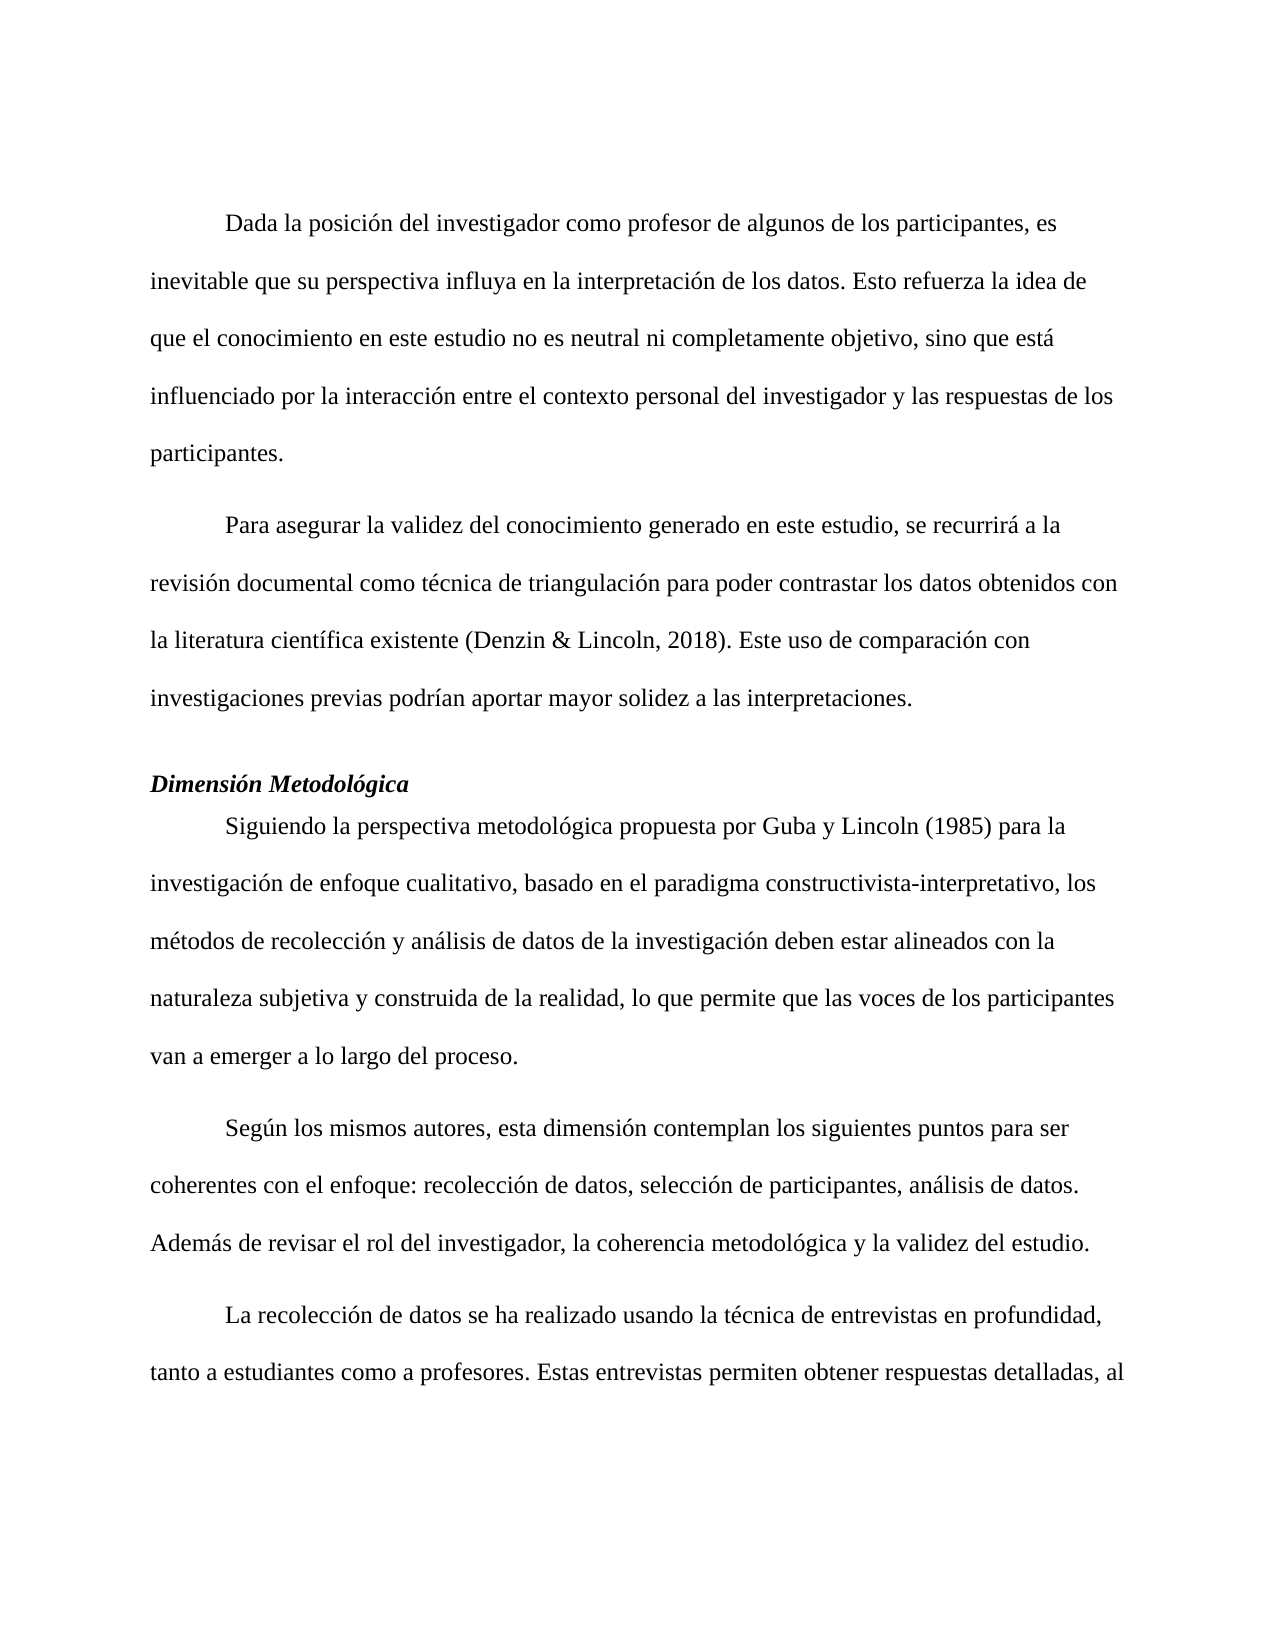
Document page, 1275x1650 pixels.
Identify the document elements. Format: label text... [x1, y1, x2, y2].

subtitle Dimensión metodológica [150, 769, 1125, 798]
text Para asegurar la validez del conocimiento generado en este estudio, se recurrirá a la revisión documental como técnica de triangulación para poder contrastar los datos obtenidos con la literatura científica existente (Denzin & Lincoln, 2018). Este uso de comparación con investigaciones previas podrían aportar mayor solidez a las interpretaciones. [150, 510, 1125, 712]
text La recolección de datos se ha realizado usando la técnica de entrevistas en profundidad, tanto a estudiantes como a profesores. Estas entrevistas permiten obtener respuestas detalladas, al [150, 1300, 1125, 1386]
text Según los mismos autores, esta dimensión contemplan los siguientes puntos para ser coherentes con el enfoque: recolección de datos, selección de participantes, análisis de datos. Además de revisar el rol del investigador, la coherencia metodológica y la validez del estudio. [150, 1113, 1125, 1257]
text Siguiendo la perspectiva metodológica propuesta por Guba y Lincoln (1985) para la investigación de enfoque cualitativo, basado en el paradigma constructivista-interpretativo, los métodos de recolección y análisis de datos de la investigación deben estar alineados con la naturaleza subjetiva y construida de la realidad, lo que permite que las voces de los participantes van a emerger a lo largo del proceso. [150, 811, 1125, 1069]
text Dada la posición del investigador como profesor de algunos de los participantes, es inevitable que su perspectiva influya en la interpretación de los datos. Esto refuerza la idea de que el conocimiento en este estudio no es neutral ni completamente objetivo, sino que está influenciado por la interacción entre el contexto personal del investigador y las respuestas de los participantes. [150, 208, 1125, 467]
